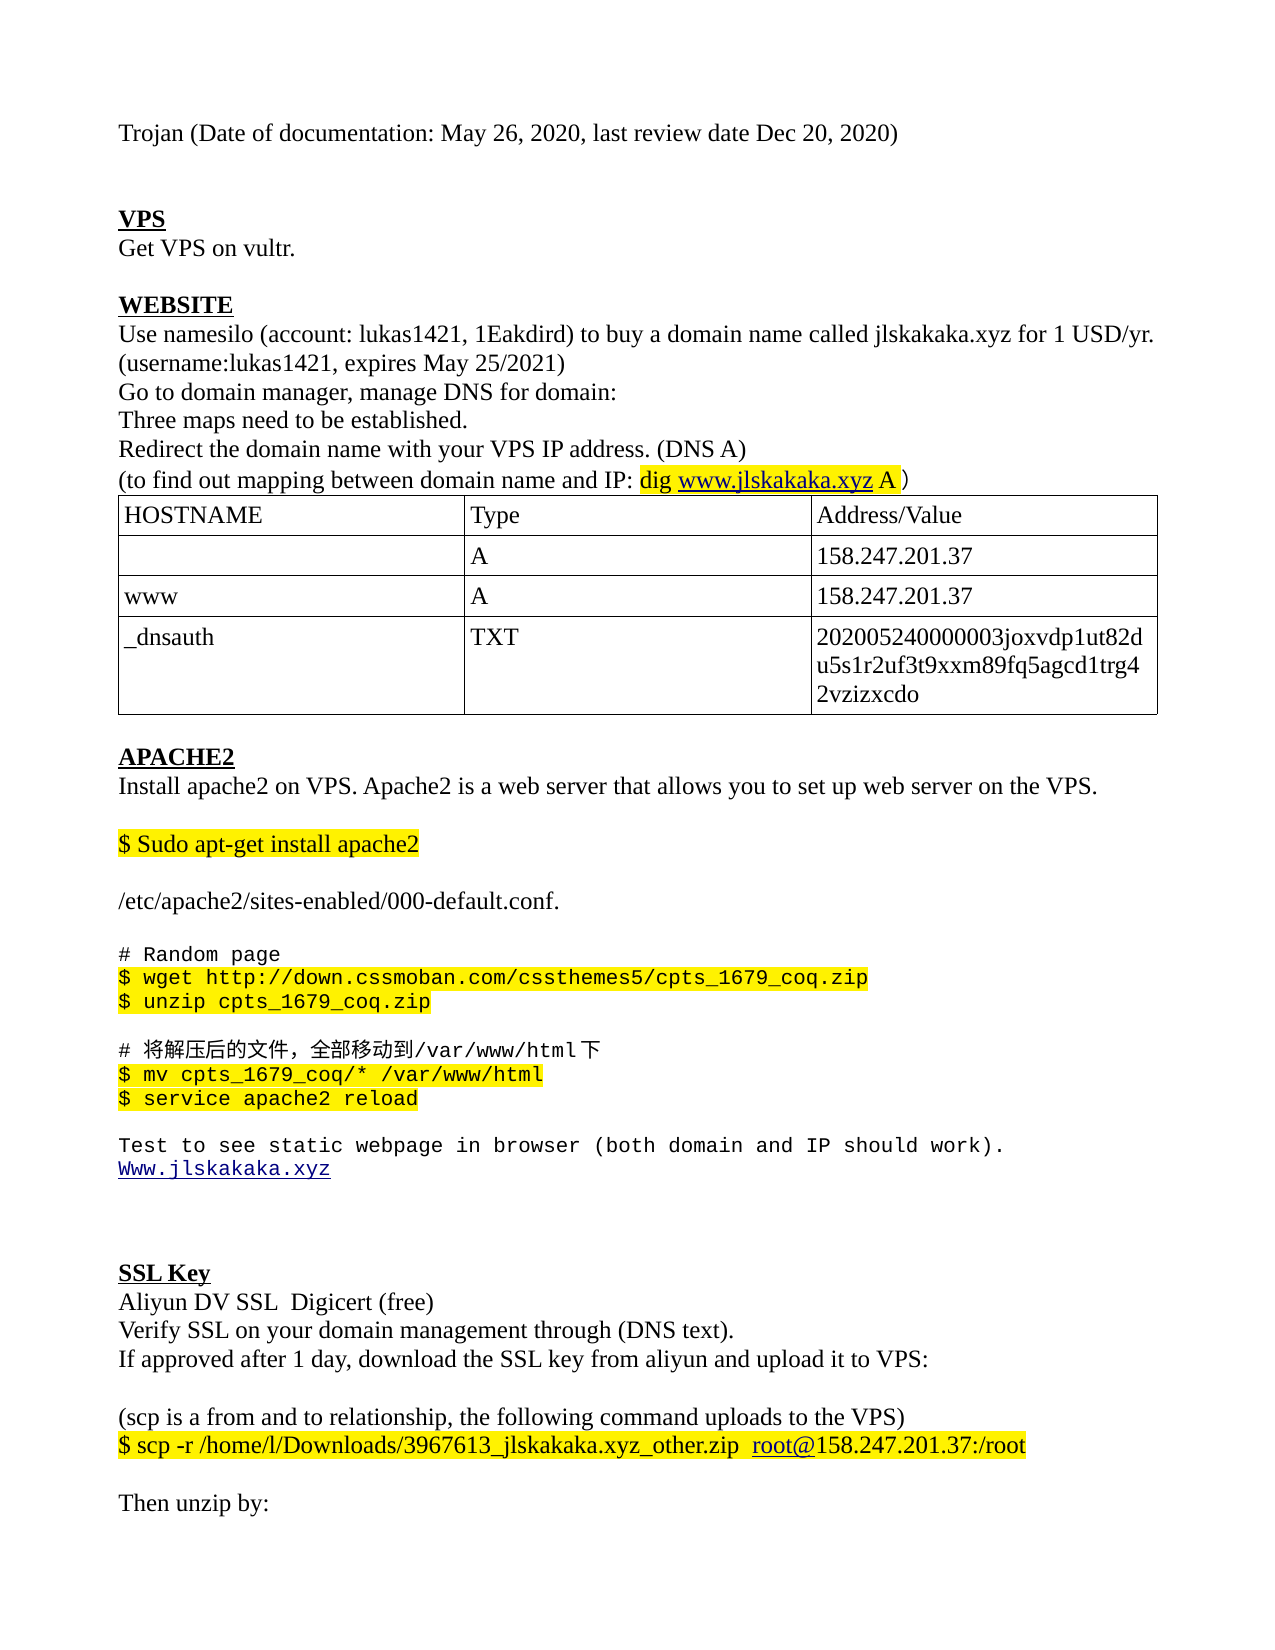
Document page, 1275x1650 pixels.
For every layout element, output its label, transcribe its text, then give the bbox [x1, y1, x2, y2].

text Www.jlskakaka.xyz [118, 1158, 1157, 1182]
text $ wget http://down.cssmoban.com/cssthemes5/cpts_1679_coq.zip [118, 967, 1157, 991]
text $ unzip cpts_1679_coq.zip [118, 991, 1157, 1014]
text Three maps need to be established. [118, 406, 1157, 434]
text If approved after 1 day, download the SSL key from aliyun and upload it to VPS: [118, 1344, 1157, 1373]
text # 将解压后的文件，全部移动到/var/www/html下 [118, 1038, 1157, 1064]
table_cell A [465, 536, 811, 575]
text $ service apache2 reload [118, 1087, 1157, 1111]
text Install apache2 on VPS. Apache2 is a web server that allows you to set up web server on the VPS. [118, 771, 1157, 800]
table_header Type [465, 496, 811, 535]
text Verify SSL on your domain management through (DNS text). [118, 1316, 1157, 1344]
text Redirect the domain name with your VPS IP address. (DNS A) [118, 434, 1157, 463]
table_header HOSTNAME [119, 496, 464, 535]
table_cell www [119, 576, 464, 616]
table_cell 202005240000003joxvdp1ut82du5s1r2uf3t9xxm89fq5agcd1trg42vzizxcdo [812, 617, 1157, 713]
text $ scp -r /home/l/Downloads/3967613_jlskakaka.xyz_other.zip root@158.247.201.37:/root [118, 1431, 1157, 1459]
text Go to domain manager, manage DNS for domain: [118, 377, 1157, 406]
text Use namesilo (account: lukas1421, 1Eakdird) to buy a domain name called jlskakaka.xyz for 1 USD/yr. (username:lukas1421, expires May 25/2021) [118, 319, 1157, 377]
text Trojan (Date of documentation: May 26, 2020, last review date Dec 20, 2020) [118, 118, 1157, 147]
table_cell 158.247.201.37 [812, 536, 1157, 575]
table_cell 158.247.201.37 [812, 576, 1157, 616]
text SSL Key [118, 1258, 1157, 1287]
text (scp is a from and to relationship, the following command uploads to the VPS) [118, 1402, 1157, 1431]
text # Random page [118, 944, 1157, 967]
text Then unzip by: [118, 1488, 1157, 1517]
text $ mv cpts_1679_coq/* /var/www/html [118, 1064, 1157, 1087]
text (to find out mapping between domain name and IP: dig www.jlskakaka.xyz A ） [118, 463, 1157, 495]
text WEBSITE [118, 291, 1157, 319]
text Get VPS on vultr. [118, 233, 1157, 262]
table_header Address/Value [812, 496, 1157, 535]
table_cell TXT [465, 617, 811, 713]
text APACHE2 [118, 742, 1157, 771]
text Test to see static webpage in browser (both domain and IP should work). [118, 1135, 1157, 1158]
table_cell [119, 536, 464, 575]
text VPS [118, 204, 1157, 233]
text /etc/apache2/sites-enabled/000-default.conf. [118, 886, 1157, 915]
table_cell A [465, 576, 811, 616]
table_cell _dnsauth [119, 617, 464, 713]
text $ Sudo apt-get install apache2 [118, 829, 1157, 857]
text Aliyun DV SSL Digicert (free) [118, 1287, 1157, 1316]
